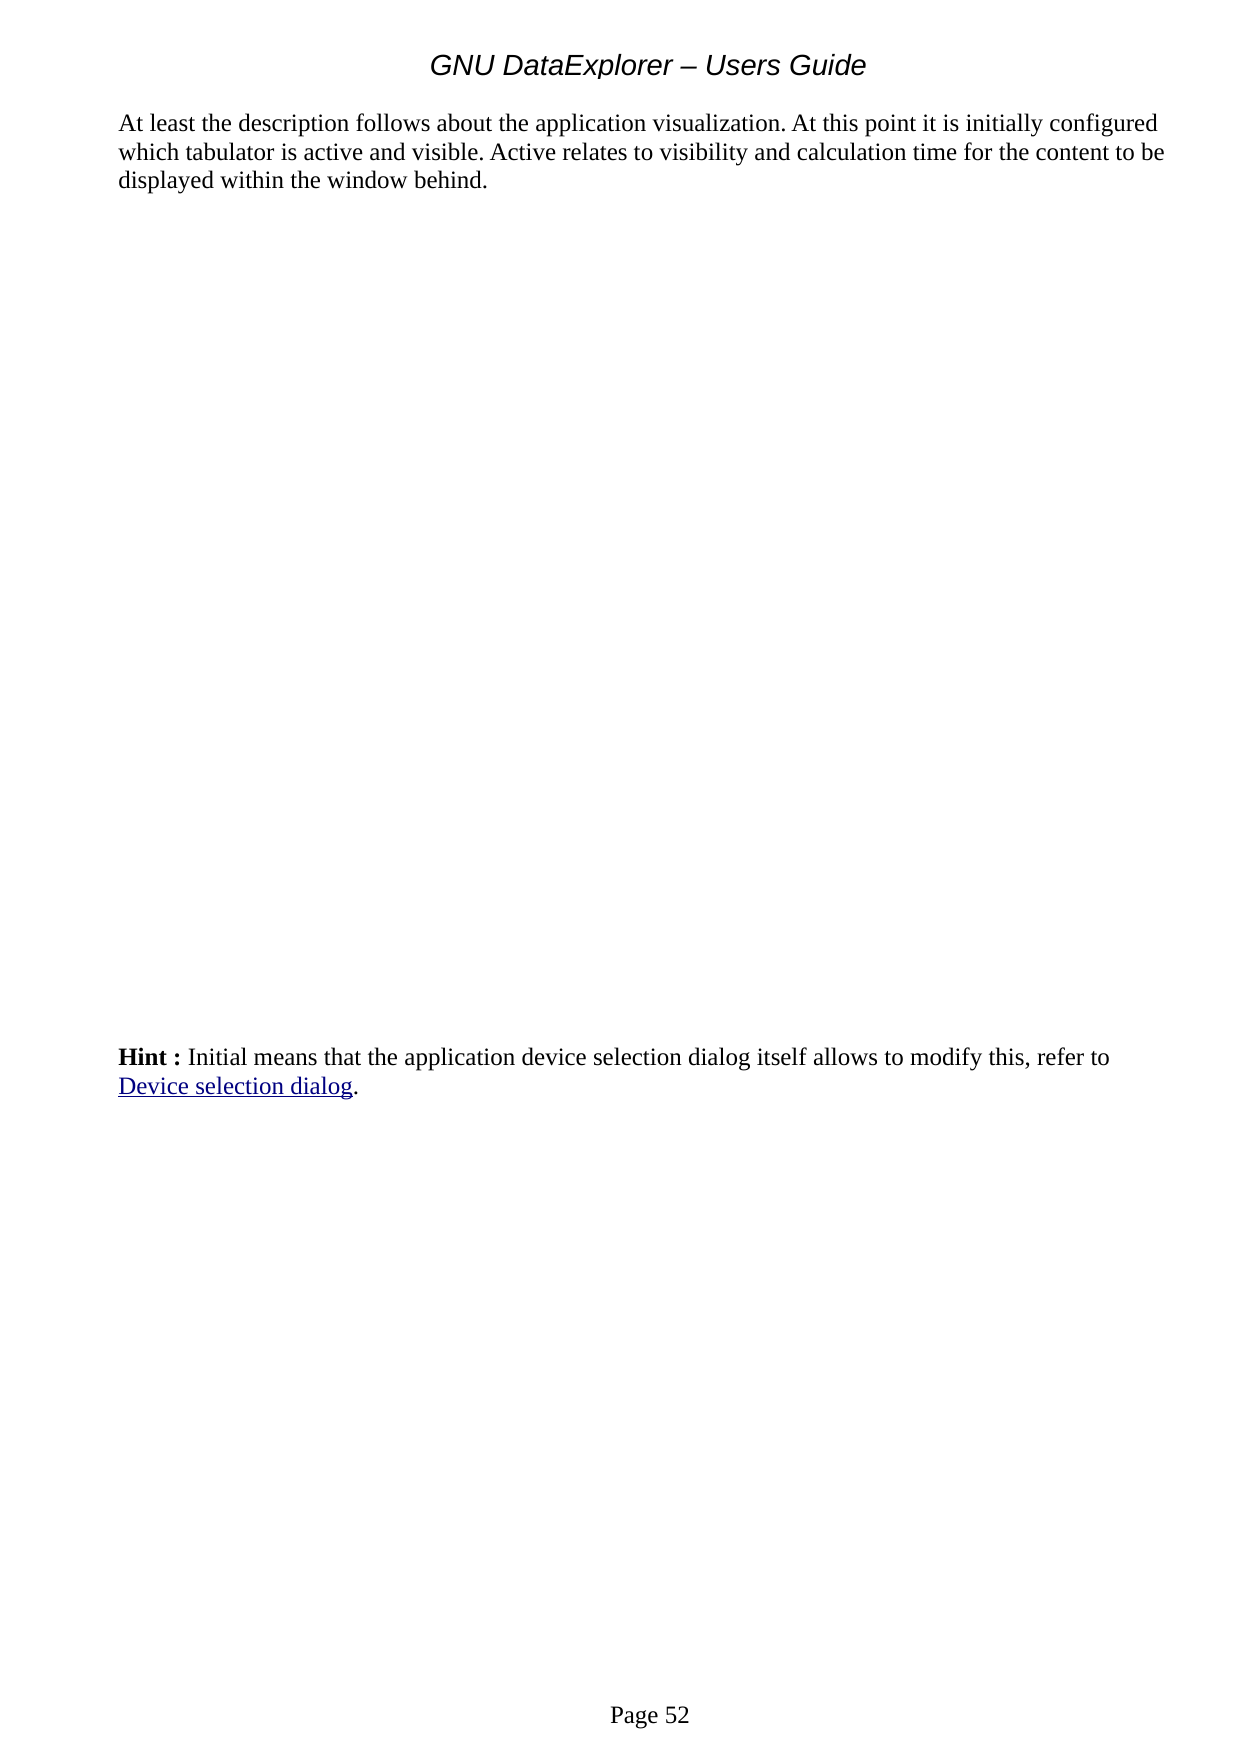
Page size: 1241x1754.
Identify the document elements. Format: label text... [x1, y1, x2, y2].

text At least the description follows about the application visualization. At this point it is initially configured which tabulator is active and visible. Active relates to visibility and calculation time for the content to be displayed within the window behind. [118, 108, 1181, 194]
text Hint : Initial means that the application device selection dialog itself allows to modify this, refer to Device selection dialog. [118, 207, 1181, 1100]
